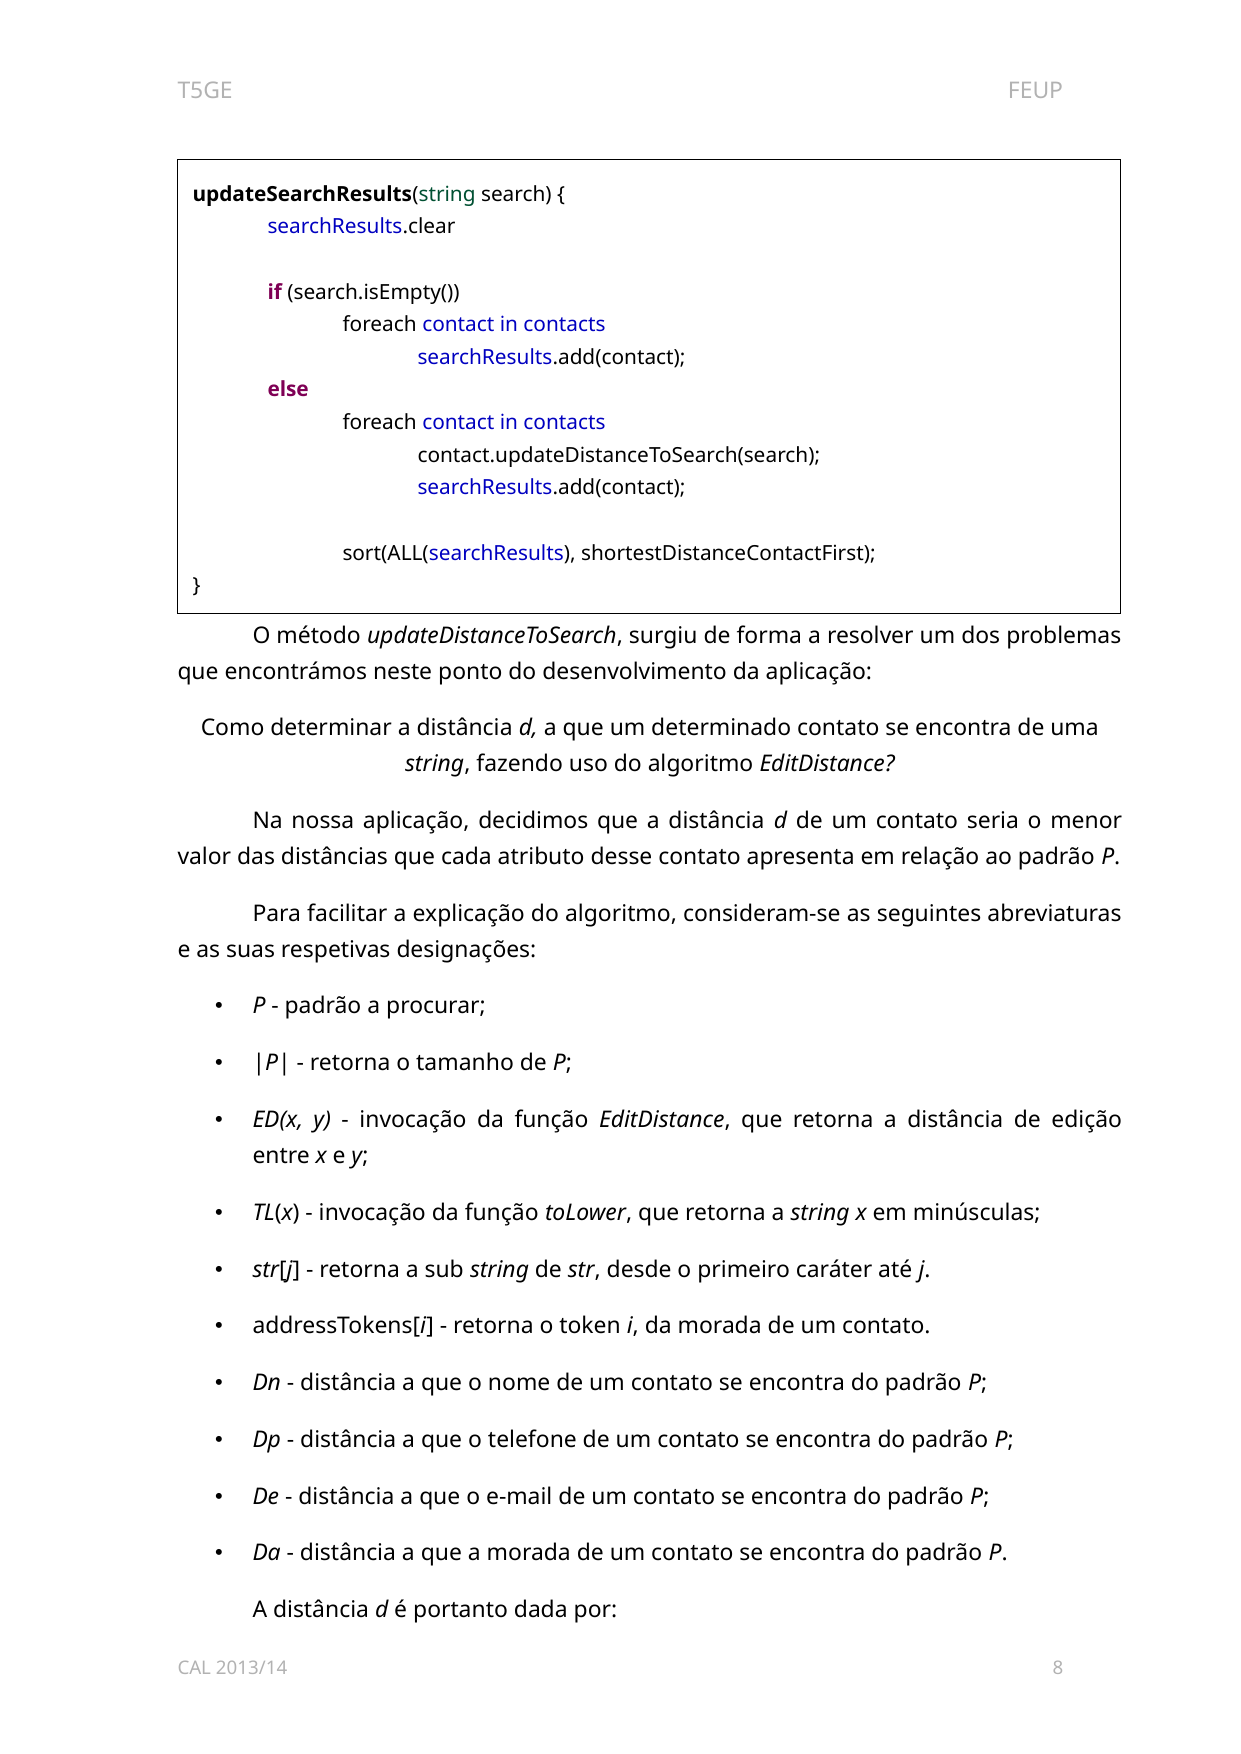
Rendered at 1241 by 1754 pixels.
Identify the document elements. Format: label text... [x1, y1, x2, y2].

text Na nossa aplicação, decidimos que a distância d de um contato seria o menor valor das distâncias que cada atributo desse contato apresenta em relação ao padrão P. [177, 804, 1122, 871]
list TL(x) - invocação da função toLower, que retorna a string x em minúsculas; [215, 1196, 1122, 1227]
list Dn - distância a que o nome de um contato se encontra do padrão P; [215, 1366, 1122, 1397]
list |P| - retorna o tamanho de P; [215, 1046, 1122, 1077]
text O método updateDistanceToSearch, surgiu de forma a resolver um dos problemas que encontrámos neste ponto do desenvolvimento da aplicação: [177, 134, 1122, 686]
text A distância d é portanto dada por: [177, 1593, 1122, 1624]
text Como determinar a distância d, a que um determinado contato se encontra de uma string, fazendo uso do algoritmo EditDistance? [177, 711, 1122, 778]
list Da - distância a que a morada de um contato se encontra do padrão P. [215, 1536, 1122, 1568]
list str[j] - retorna a sub string de str, desde o primeiro caráter até j. [215, 1252, 1122, 1284]
text Para facilitar a explicação do algoritmo, consideram-se as seguintes abreviaturas e as suas respetivas designações: [177, 897, 1122, 964]
list De - distância a que o e-mail de um contato se encontra do padrão P; [215, 1479, 1122, 1511]
list Dp - distância a que o telefone de um contato se encontra do padrão P; [215, 1423, 1122, 1454]
list addressTokens[i] - retorna o token i, da morada de um contato. [215, 1309, 1122, 1341]
list ED(x, y) - invocação da função EditDistance, que retorna a distância de edição entre x e y; [215, 1103, 1122, 1170]
list P - padrão a procurar; [215, 989, 1122, 1021]
